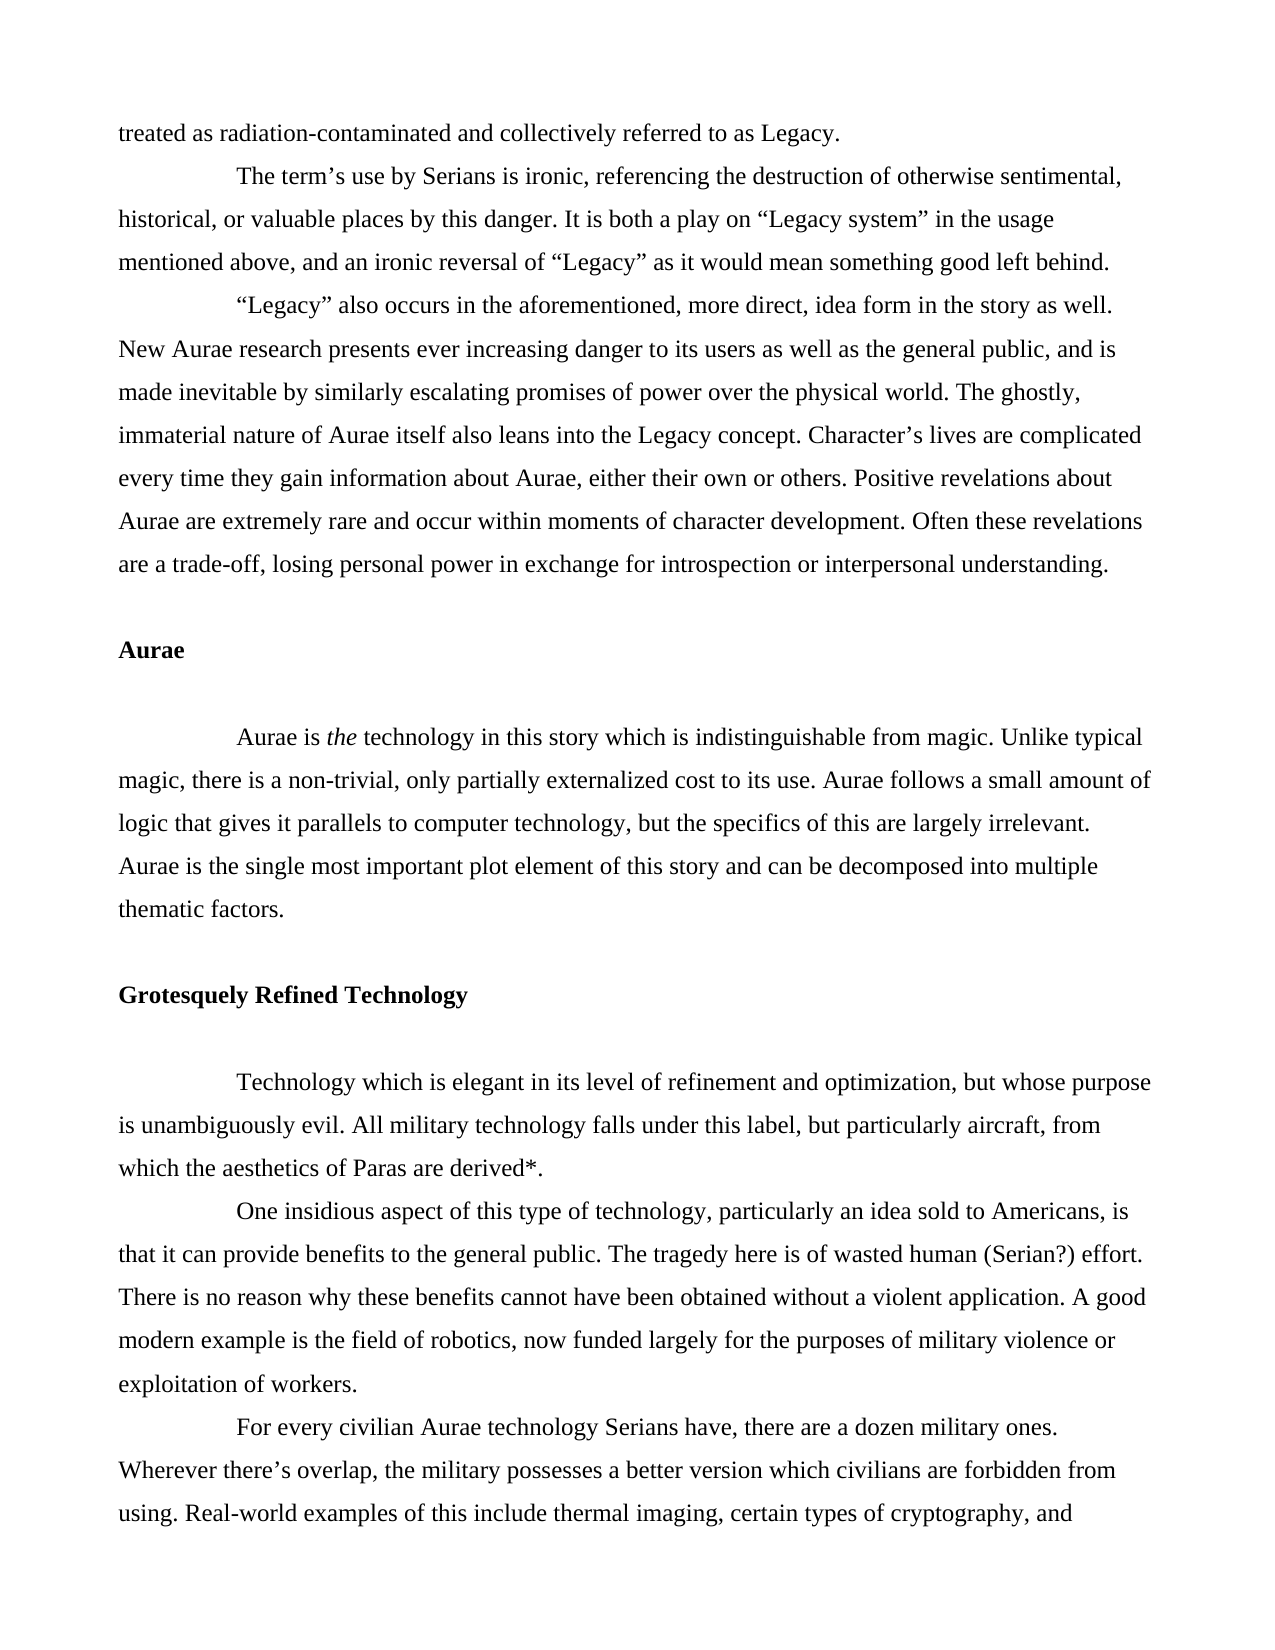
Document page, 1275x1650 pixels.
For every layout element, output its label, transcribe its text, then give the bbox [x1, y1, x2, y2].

text Aurae [118, 636, 1157, 664]
text “Legacy” also occurs in the aforementioned, more direct, idea form in the story as well. New Aurae research presents ever increasing danger to its users as well as the general public, and is made inevitable by similarly escalating promises of power over the physical world. The ghostly, immaterial nature of Aurae itself also leans into the Legacy concept. Character’s lives are complicated every time they gain information about Aurae, either their own or others. Positive revelations about Aurae are extremely rare and occur within moments of character development. Often these revelations are a trade-off, losing personal power in exchange for introspection or interpersonal understanding. [118, 291, 1157, 578]
text The term’s use by Serians is ironic, referencing the destruction of otherwise sentimental, historical, or valuable places by this danger. It is both a play on “Legacy system” in the usage mentioned above, and an ironic reversal of “Legacy” as it would mean something good left behind. [118, 161, 1157, 276]
text Aurae is the technology in this story which is indistinguishable from magic. Unlike typical magic, there is a non-trivial, only partially externalized cost to its use. Aurae follows a small amount of logic that gives it parallels to computer technology, but the specifics of this are largely irrelevant. Aurae is the single most important plot element of this story and can be decomposed into multiple thematic factors. [118, 722, 1157, 923]
text Technology which is elegant in its level of refinement and optimization, but whose purpose is unambiguously evil. All military technology falls under this label, but particularly aircraft, from which the aesthetics of Paras are derived*. [118, 1067, 1157, 1182]
text One insidious aspect of this type of technology, particularly an idea sold to Americans, is that it can provide benefits to the general public. The tragedy here is of wasted human (Serian?) effort. There is no reason why these benefits cannot have been obtained without a violent application. A good modern example is the field of robotics, now funded largely for the purposes of military violence or exploitation of workers. [118, 1196, 1157, 1397]
text For every civilian Aurae technology Serians have, there are a dozen military ones. Wherever there’s overlap, the military possesses a better version which civilians are forbidden from using. Real-world examples of this include thermal imaging, certain types of cryptography, and [118, 1412, 1157, 1527]
text Grotesquely Refined Technology [118, 981, 1157, 1009]
text treated as radiation-contaminated and collectively referred to as Legacy. [118, 118, 1157, 147]
